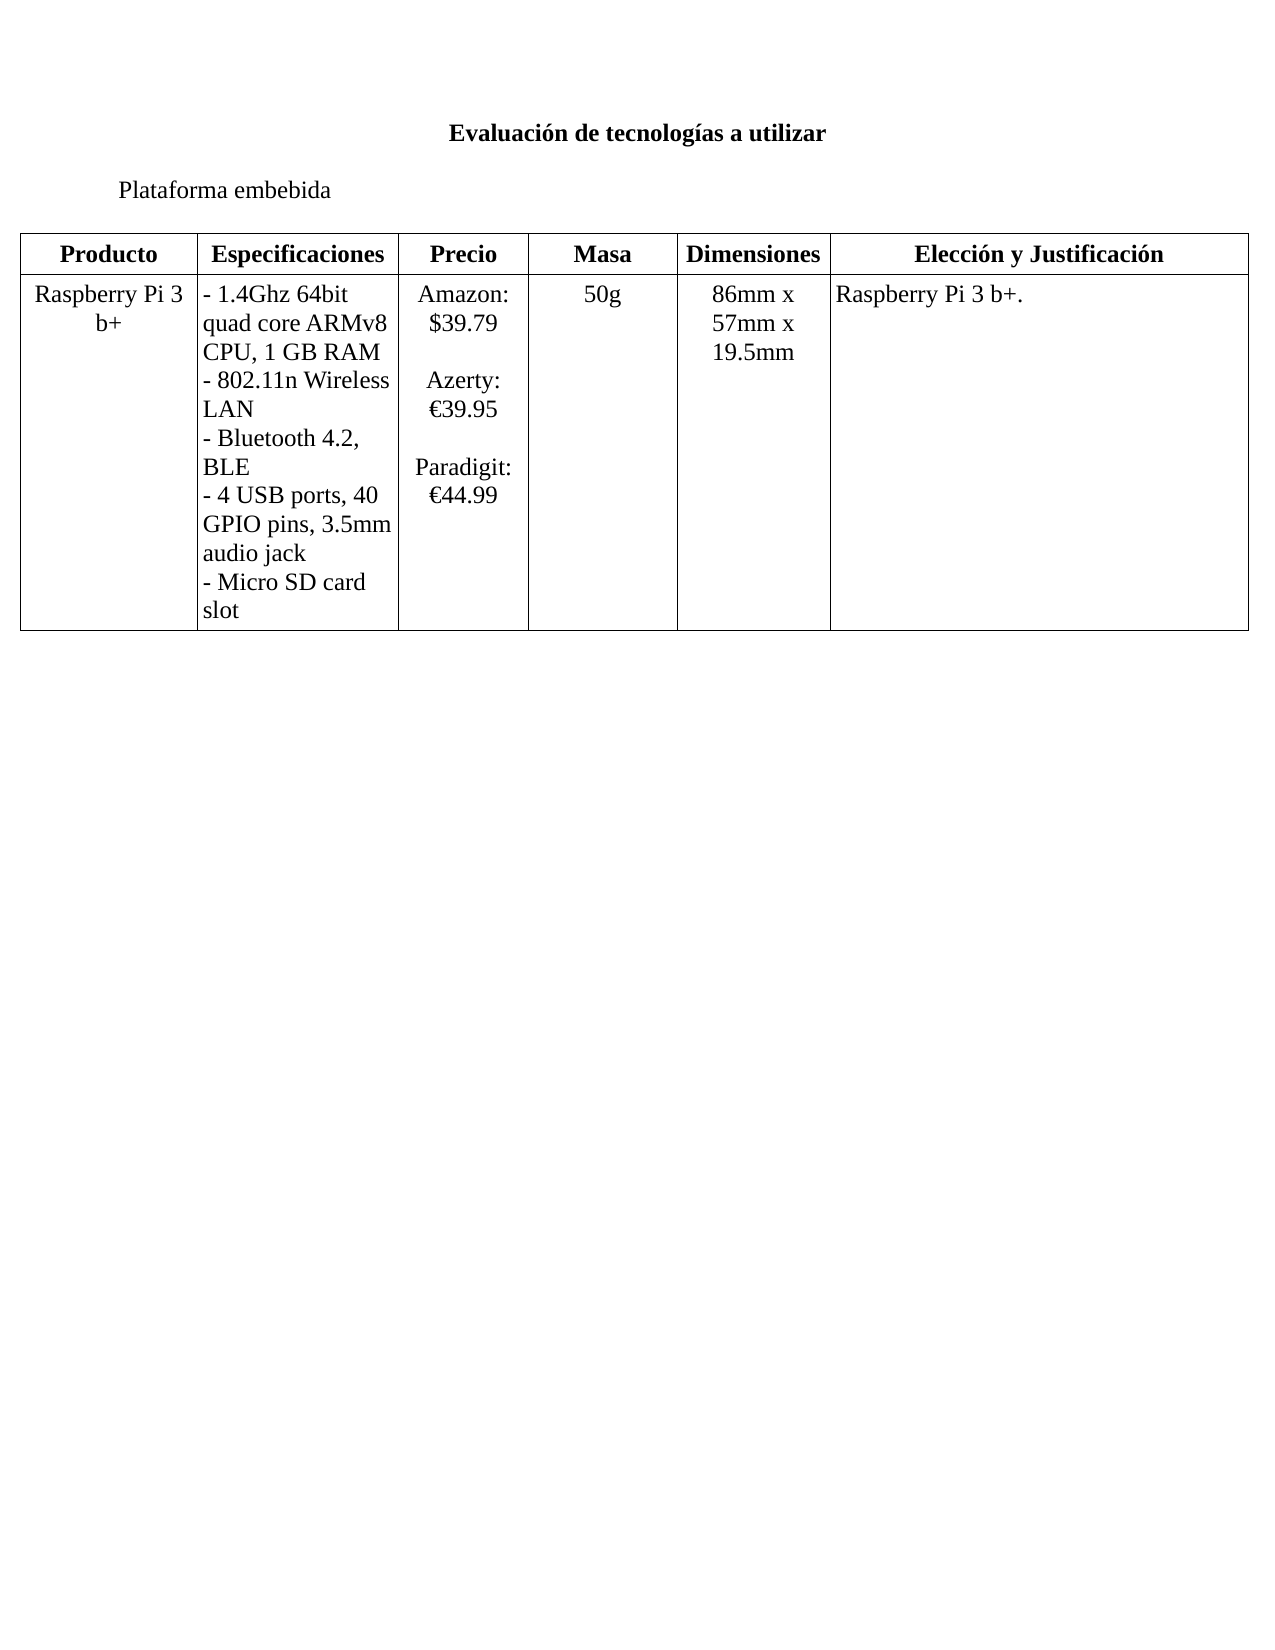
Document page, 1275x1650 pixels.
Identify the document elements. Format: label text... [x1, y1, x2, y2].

table_header Especificaciones [198, 234, 398, 273]
table_header Masa [529, 234, 677, 273]
table_header Elección y Justificación [831, 234, 1248, 273]
table_header Dimensiones [678, 234, 830, 273]
table_cell 86mm x 57mm x 19.5mm [678, 275, 830, 630]
table_cell Amazon: $39.79 Azerty: €39.95 Paradigit: €44.99 [399, 275, 528, 630]
table_cell - 1.4Ghz 64bit quad core ARMv8 CPU, 1 GB RAM - 802.11n Wireless LAN - Bluetooth 4.2, BLE - 4 USB ports, 40 GPIO pins, 3.5mm audio jack - Micro SD card slot [198, 275, 398, 630]
text Plataforma embebida [118, 176, 1157, 204]
table_cell 50g [529, 275, 677, 630]
table_cell Raspberry Pi 3 b+. [831, 275, 1248, 630]
table_cell Raspberry Pi 3 b+ [21, 275, 197, 630]
table_header Producto [21, 234, 197, 273]
table_header Precio [399, 234, 528, 273]
text Evaluación de tecnologías a utilizar [118, 118, 1157, 147]
